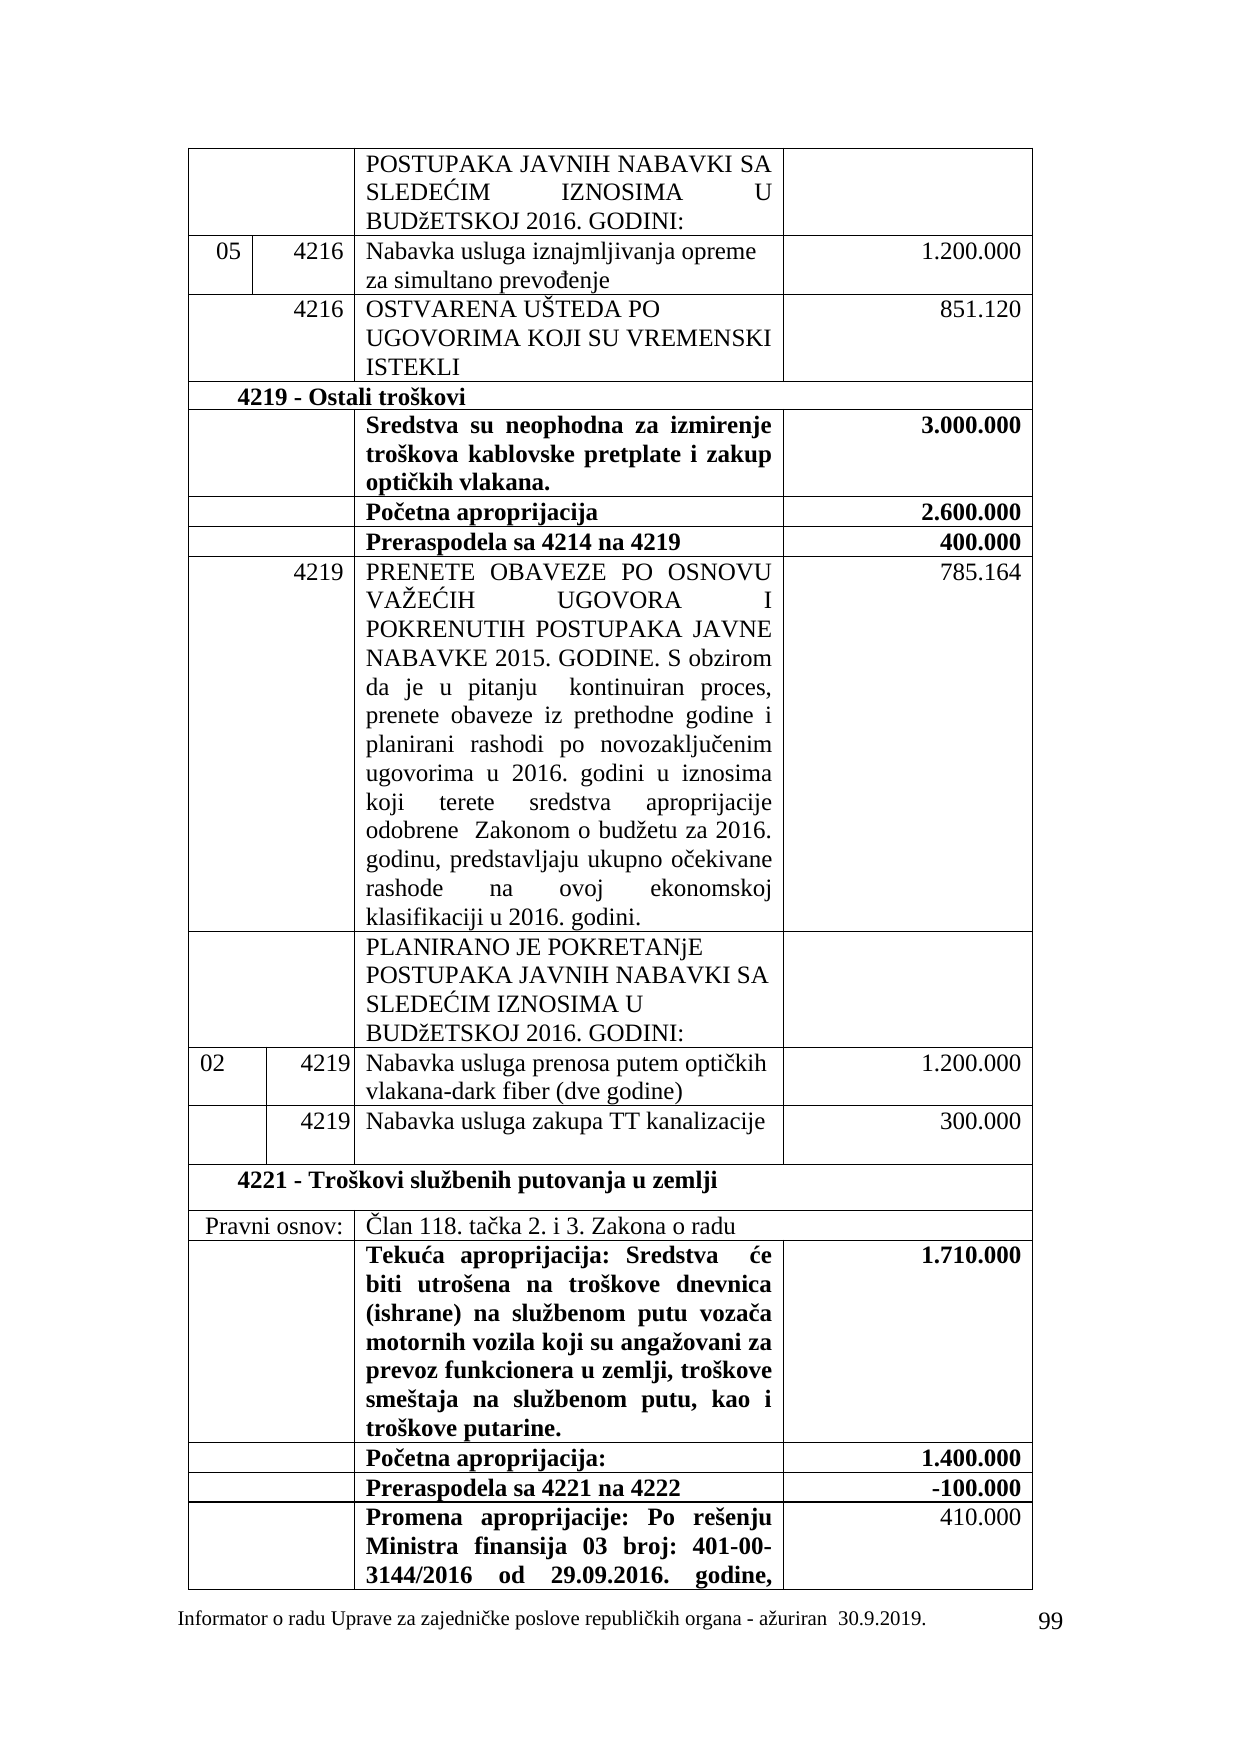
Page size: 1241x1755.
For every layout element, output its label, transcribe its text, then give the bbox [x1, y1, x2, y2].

table_cell Član 118. tačka 2. i 3. Zakona o radu [355, 1211, 1032, 1239]
table_cell Nabavka usluga prenosa putem optičkih vlakana-dark fiber (dve godine) [355, 1048, 783, 1105]
table_cell [189, 497, 354, 526]
table_cell 1.200.000 [784, 236, 1032, 293]
table_cell [189, 1106, 266, 1164]
table_cell Nabavka usluga zakupa TT kanalizacije [355, 1106, 783, 1164]
table_cell 4219 [189, 557, 354, 931]
table_cell [189, 149, 354, 235]
table_cell -100.000 [784, 1473, 1032, 1501]
table_cell POSTUPAKA JAVNIH NABAVKI SA SLEDEĆIM IZNOSIMA U BUDžETSKOJ 2016. GODINI: [355, 149, 783, 235]
table_cell [784, 149, 1032, 235]
table_cell 4219 - Ostali troškovi [189, 382, 1032, 409]
table_cell [1033, 294, 1074, 381]
table_cell [1033, 1240, 1074, 1442]
table_cell PLANIRANO JE POKRETANјE POSTUPAKA JAVNIH NABAVKI SA SLEDEĆIM IZNOSIMA U BUDžETSKOJ 2016. GODINI: [355, 932, 783, 1047]
table_cell [784, 932, 1032, 1047]
table_cell 300.000 [784, 1106, 1032, 1164]
table_cell [1033, 381, 1074, 409]
table_cell [1033, 1047, 1074, 1105]
table_cell 4216 [189, 295, 354, 381]
table_cell [189, 932, 354, 1047]
table_cell [189, 1473, 354, 1501]
table_cell [1033, 496, 1074, 526]
table_cell 02 [189, 1048, 266, 1105]
table_cell 2.600.000 [784, 497, 1032, 526]
table_cell Tekuća aproprijacija: Sredstva će biti utrošena na troškove dnevnica (ishrane) na službenom putu vozača motornih vozila koji su angažovani za prevoz funkcionera u zemlјi, troškove smeštaja na službenom putu, kao i troškove putarine. [355, 1241, 783, 1442]
table_cell 4219 [267, 1106, 354, 1164]
table_cell [1033, 1501, 1074, 1589]
table_cell OSTVARENA UŠTEDA PO UGOVORIMA KOJI SU VREMENSKI ISTEKLI [355, 295, 783, 381]
table_cell [189, 410, 354, 496]
table_cell [1033, 1442, 1074, 1472]
table_cell 4216 [253, 236, 354, 293]
table_cell Preraspodela sa 4221 na 4222 [355, 1473, 783, 1501]
table_cell Početna aproprijacija: [355, 1443, 783, 1472]
table_cell [1033, 1472, 1074, 1501]
table_cell [1033, 235, 1074, 293]
table_cell 851.120 [784, 295, 1032, 381]
table_cell Preraspodela sa 4214 na 4219 [355, 527, 783, 556]
table_cell 1.400.000 [784, 1443, 1032, 1472]
table_cell 4219 [267, 1048, 354, 1105]
table_cell [189, 1241, 354, 1442]
table_cell 410.000 [784, 1503, 1032, 1589]
table_cell [1033, 931, 1074, 1047]
table_cell [1033, 409, 1074, 496]
table_cell Pravni osnov: [189, 1211, 354, 1239]
table_cell 1.200.000 [784, 1048, 1032, 1105]
table_cell [1033, 148, 1074, 235]
table_cell Sredstva su neophodna za izmirenje troškova kablovske pretplate i zakup optičkih vlakana. [355, 410, 783, 496]
table_cell 400.000 [784, 527, 1032, 556]
table_cell [1033, 1164, 1074, 1210]
table_cell Početna aproprijacija [355, 497, 783, 526]
table_cell [1033, 526, 1074, 556]
table_cell [1033, 556, 1074, 931]
table_cell PRENETE OBAVEZE PO OSNOVU VAŽEĆIH UGOVORA I POKRENUTIH POSTUPAKA JAVNE NABAVKE 2015. GODINE. S obzirom da je u pitanju kontinuiran proces, prenete obaveze iz prethodne godine i planirani rashodi po novozaklјučenim ugovorima u 2016. godini u iznosima koji terete sredstva aproprijacije odobrene Zakonom o budžetu za 2016. godinu, predstavlјaju ukupno očekivane rashode na ovoj ekonomskoj klasifikaciji u 2016. godini. [355, 557, 783, 931]
table_cell [1033, 1210, 1074, 1239]
table_cell [189, 1503, 354, 1589]
table_cell Promena aproprijacije: Po rešenju Ministra finansija 03 broj: 401-00-3144/2016 od 29.09.2016. godine, [355, 1503, 783, 1589]
table_cell 4221 - Troškovi službenih putovanja u zemlјi [189, 1165, 1032, 1210]
table_cell 1.710.000 [784, 1241, 1032, 1442]
table_cell [189, 527, 354, 556]
table_cell 05 [189, 236, 252, 293]
table_cell [1033, 1105, 1074, 1164]
table_cell 785.164 [784, 557, 1032, 931]
table_cell 3.000.000 [784, 410, 1032, 496]
table_cell Nabavka usluga iznajmlјivanja opreme za simultano prevođenje [355, 236, 783, 293]
table_cell [189, 1443, 354, 1472]
